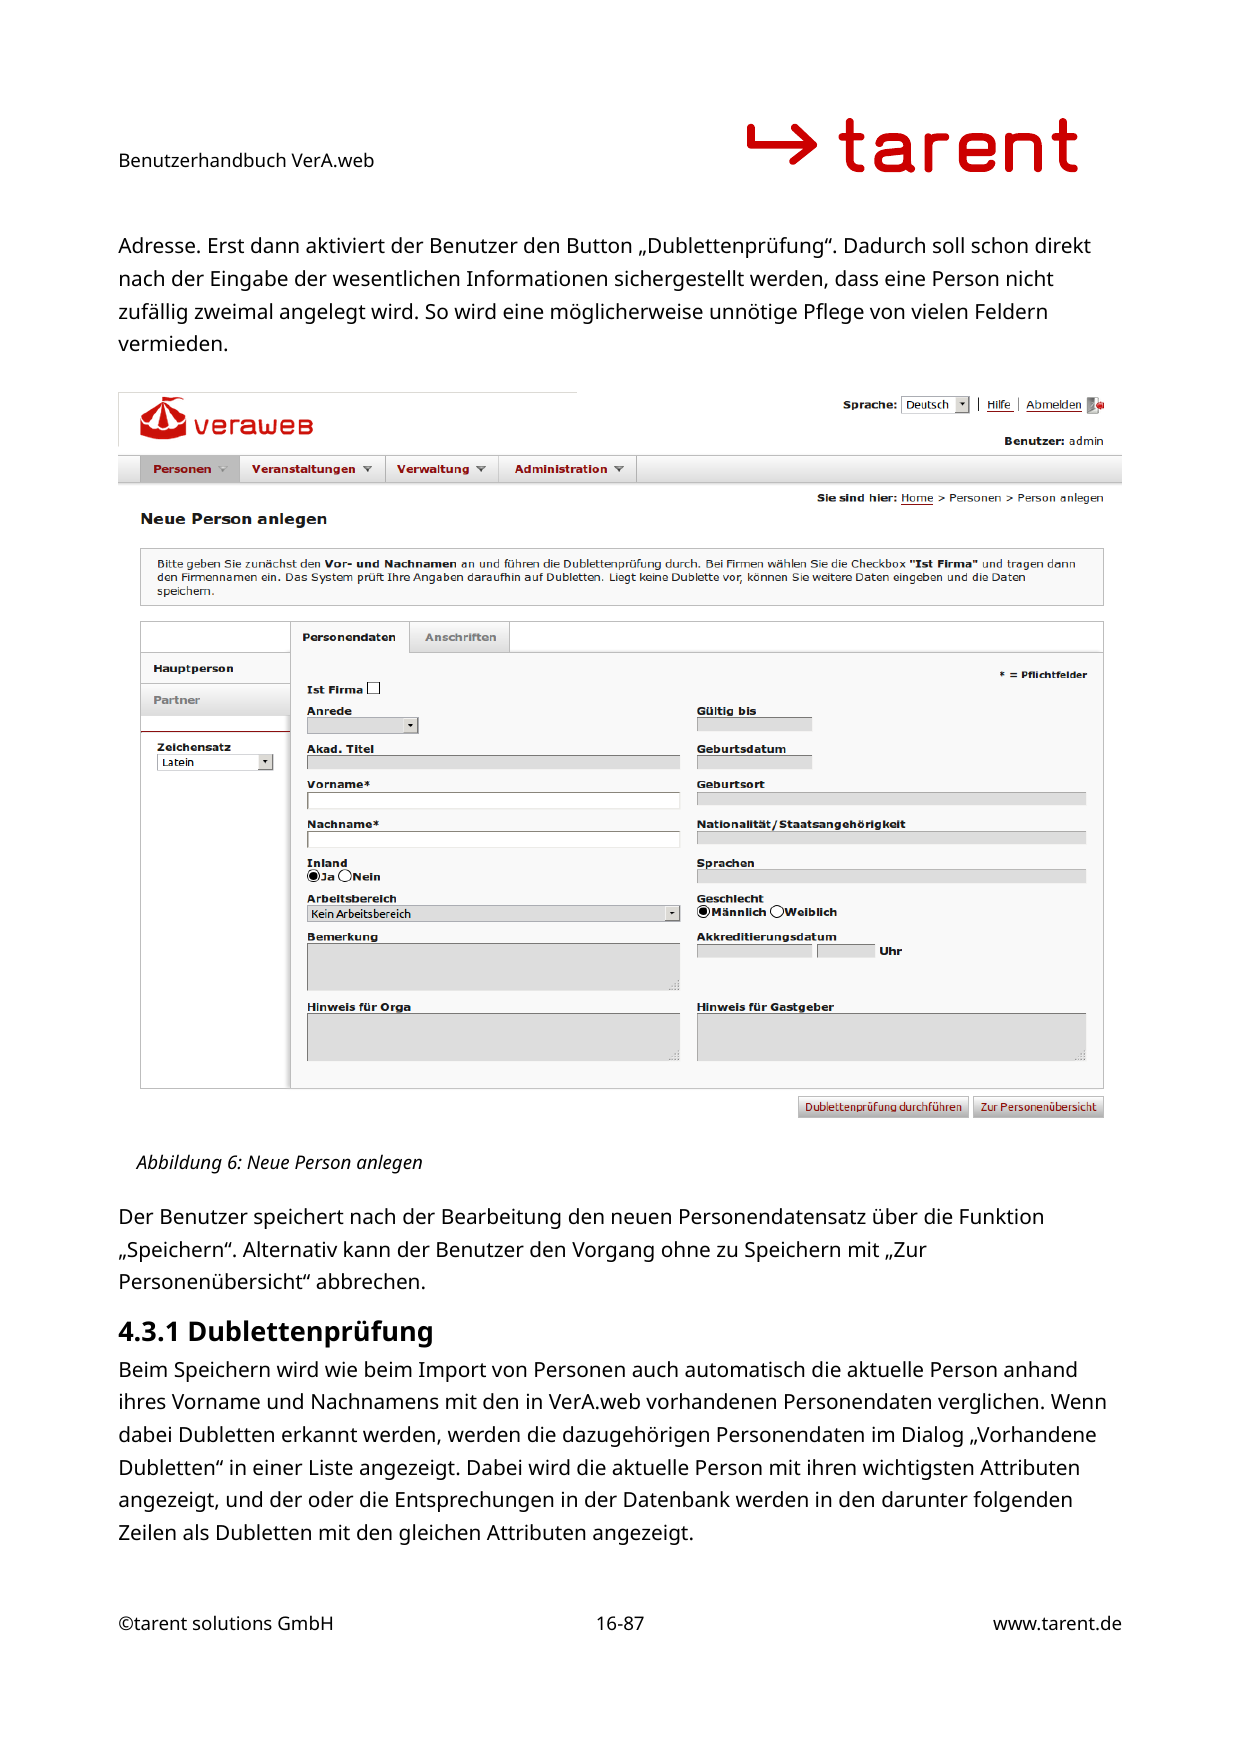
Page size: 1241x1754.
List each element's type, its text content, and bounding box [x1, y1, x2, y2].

text Abbildung 6: Neue Person anlegen [137, 1122, 1103, 1174]
subtitle Dublettenprüfung [118, 1312, 1122, 1349]
text Beim Speichern wird wie beim Import von Personen auch automatisch die aktuelle Person anhand ihres Vorname und Nachnamens mit den in VerA.web vorhandenen Personendaten verglichen. Wenn dabei Dubletten erkannt werden, werden die dazugehörigen Personendaten im Dialog „Vorhandene Dubletten“ in einer Liste angezeigt. Dabei wird die aktuelle Person mit ihren wichtigsten Attributen angezeigt, und der oder die Entsprechungen in der Datenbank werden in den darunter folgenden Zeilen als Dubletten mit den gleichen Attributen angezeigt. [118, 1355, 1122, 1546]
text Adresse. Erst dann aktiviert der Benutzer den Button „Dublettenprüfung“. Dadurch soll schon direkt nach der Eingabe der wesentlichen Informationen sichergestellt werden, dass eine Person nicht zufällig zweimal angelegt wird. So wird eine möglicherweise unnötige Pflege von vielen Feldern vermieden. [118, 232, 1122, 358]
picture [118, 392, 1122, 1122]
text [118, 374, 1122, 392]
text Der Benutzer speichert nach der Bearbeitung den neuen Personendatensatz über die Funktion „Speichern“. Alternativ kann der Benutzer den Vorgang ohne zu Speichern mit „Zur Personenübersicht“ abbrechen. [118, 1122, 1122, 1296]
